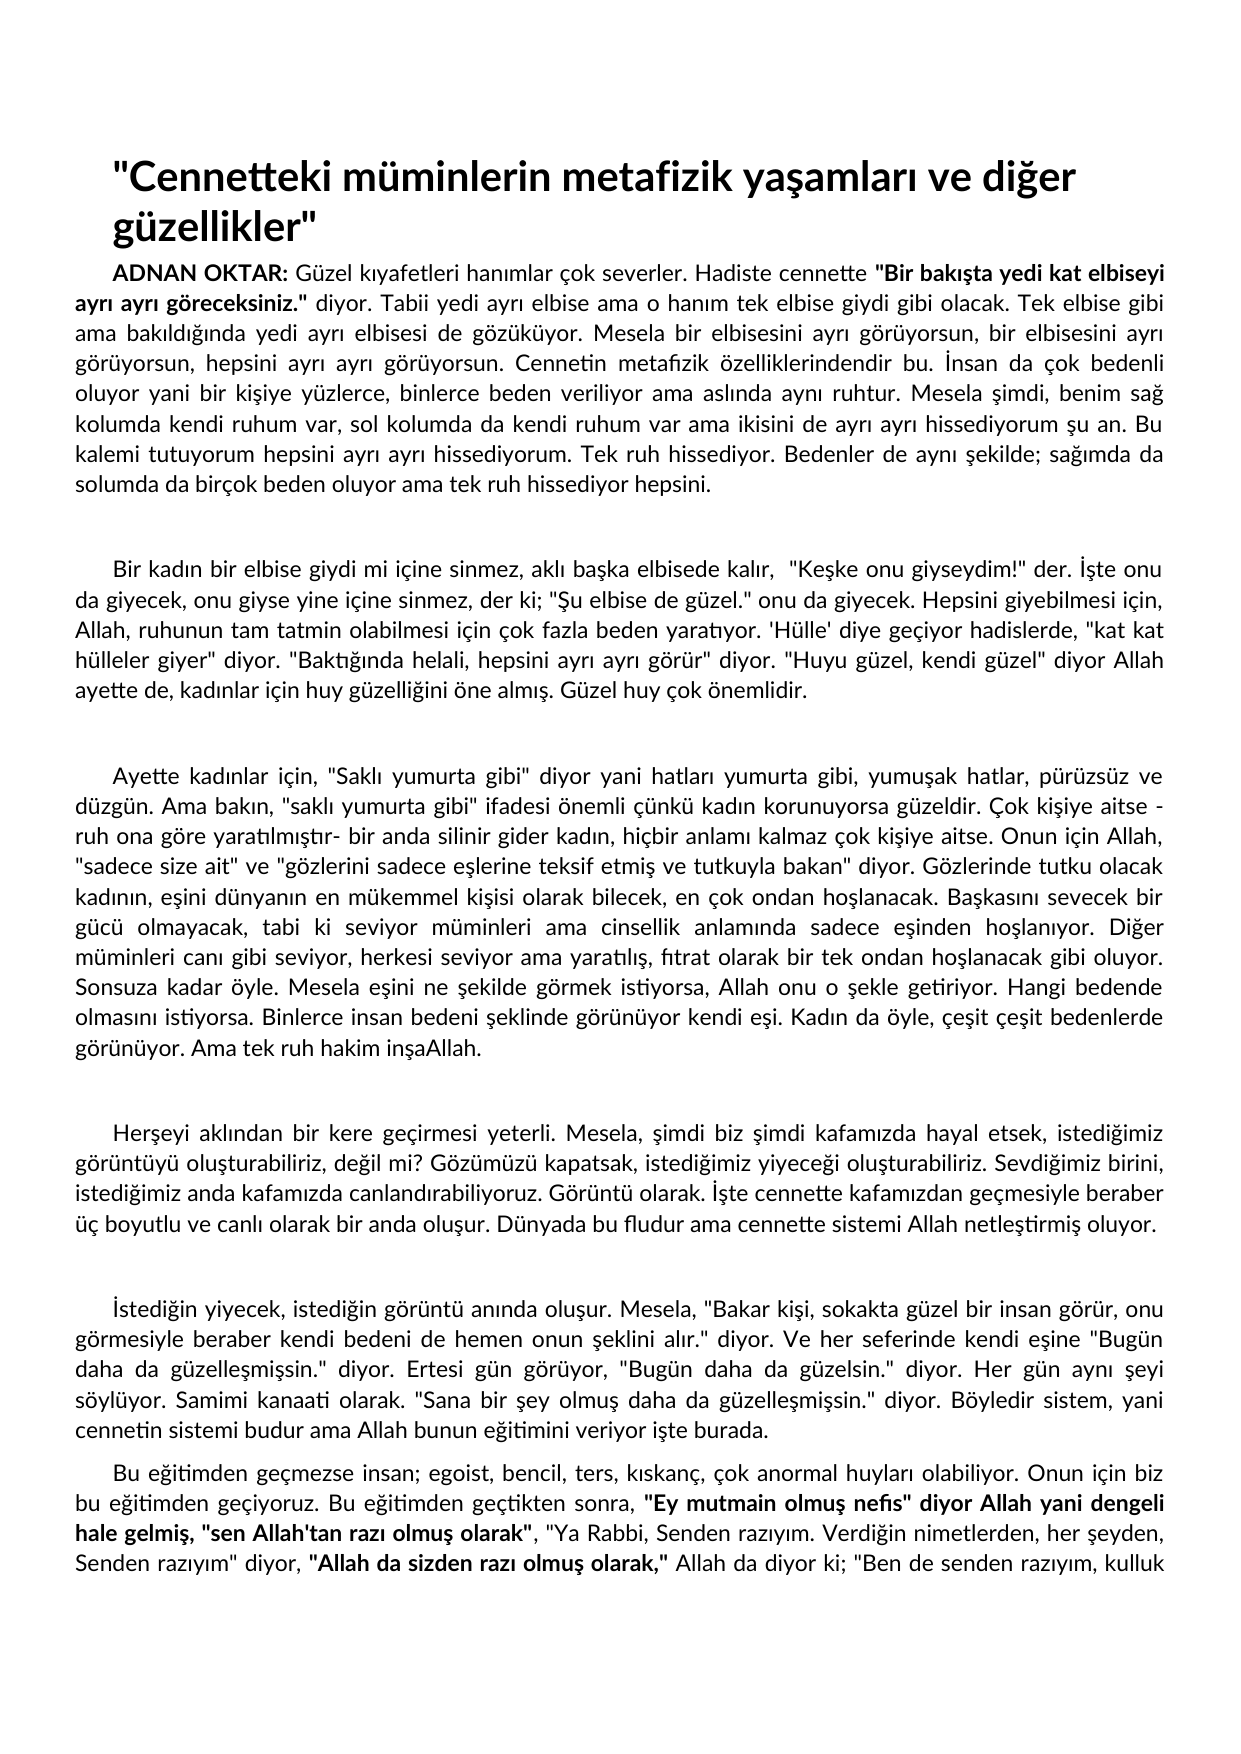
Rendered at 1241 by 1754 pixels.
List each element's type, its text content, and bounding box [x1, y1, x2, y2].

text ADNAN OKTAR: Güzel kıyafetleri hanımlar çok severler. Hadiste cennette "Bir bakışta yedi kat elbiseyi ayrı ayrı göreceksiniz." diyor. Tabii yedi ayrı elbise ama o hanım tek elbise giydi gibi olacak. Tek elbise gibi ama bakıldığında yedi ayrı elbisesi de gözüküyor. Mesela bir elbisesini ayrı görüyorsun, bir elbisesini ayrı görüyorsun, hepsini ayrı ayrı görüyorsun. Cennetin metafizik özelliklerindendir bu. İnsan da çok bedenli oluyor yani bir kişiye yüzlerce, binlerce beden veriliyor ama aslında aynı ruhtur. Mesela şimdi, benim sağ kolumda kendi ruhum var, sol kolumda da kendi ruhum var ama ikisini de ayrı ayrı hissediyorum şu an. Bu kalemi tutuyorum hepsini ayrı ayrı hissediyorum. Tek ruh hissediyor. Bedenler de aynı şekilde; sağımda da solumda da birçok beden oluyor ama tek ruh hissediyor hepsini. [75, 258, 1165, 497]
text Bir kadın bir elbise giydi mi içine sinmez, aklı başka elbisede kalır, "Keşke onu giyseydim!" der. İşte onu da giyecek, onu giyse yine içine sinmez, der ki; "Şu elbise de güzel." onu da giyecek. Hepsini giyebilmesi için, Allah, ruhunun tam tatmin olabilmesi için çok fazla beden yaratıyor. 'Hülle' diye geçiyor hadislerde, "kat kat hülleler giyer" diyor. "Baktığında helali, hepsini ayrı ayrı görür" diyor. "Huyu güzel, kendi güzel" diyor Allah ayette de, kadınlar için huy güzelliğini öne almış. Güzel huy çok önemlidir. [75, 555, 1165, 703]
subtitle "Cennetteki müminlerin metafizik yaşamları ve diğer güzellikler" [112, 150, 1165, 250]
text Herşeyi aklından bir kere geçirmesi yeterli. Mesela, şimdi biz şimdi kafamızda hayal etsek, istediğimiz görüntüyü oluşturabiliriz, değil mi? Gözümüzü kapatsak, istediğimiz yiyeceği oluşturabiliriz. Sevdiğimiz birini, istediğimiz anda kafamızda canlandırabiliyoruz. Görüntü olarak. İşte cennette kafamızdan geçmesiyle beraber üç boyutlu ve canlı olarak bir anda oluşur. Dünyada bu fludur ama cennette sistemi Allah netleştirmiş oluyor. [75, 1119, 1165, 1237]
text Bu eğitimden geçmezse insan; egoist, bencil, ters, kıskanç, çok anormal huyları olabiliyor. Onun için biz bu eğitimden geçiyoruz. Bu eğitimden geçtikten sonra, "Ey mutmain olmuş nefis" diyor Allah yani dengeli hale gelmiş, "sen Allah'tan razı olmuş olarak", "Ya Rabbi, Senden razıyım. Verdiğin nimetlerden, her şeyden, Senden razıyım" diyor, "Allah da sizden razı olmuş olarak," Allah da diyor ki; "Ben de senden razıyım, kulluk [75, 1458, 1165, 1576]
text Ayette kadınlar için, "Saklı yumurta gibi" diyor yani hatları yumurta gibi, yumuşak hatlar, pürüzsüz ve düzgün. Ama bakın, "saklı yumurta gibi" ifadesi önemli çünkü kadın korunuyorsa güzeldir. Çok kişiye aitse -ruh ona göre yaratılmıştır- bir anda silinir gider kadın, hiçbir anlamı kalmaz çok kişiye aitse. Onun için Allah, "sadece size ait" ve "gözlerini sadece eşlerine teksif etmiş ve tutkuyla bakan" diyor. Gözlerinde tutku olacak kadının, eşini dünyanın en mükemmel kişisi olarak bilecek, en çok ondan hoşlanacak. Başkasını sevecek bir gücü olmayacak, tabi ki seviyor müminleri ama cinsellik anlamında sadece eşinden hoşlanıyor. Diğer müminleri canı gibi seviyor, herkesi seviyor ama yaratılış, fıtrat olarak bir tek ondan hoşlanacak gibi oluyor. Sonsuza kadar öyle. Mesela eşini ne şekilde görmek istiyorsa, Allah onu o şekle getiriyor. Hangi bedende olmasını istiyorsa. Binlerce insan bedeni şeklinde görünüyor kendi eşi. Kadın da öyle, çeşit çeşit bedenlerde görünüyor. Ama tek ruh hakim inşaAllah. [75, 761, 1165, 1061]
text İstediğin yiyecek, istediğin görüntü anında oluşur. Mesela, "Bakar kişi, sokakta güzel bir insan görür, onu görmesiyle beraber kendi bedeni de hemen onun şeklini alır." diyor. Ve her seferinde kendi eşine "Bugün daha da güzelleşmişsin." diyor. Ertesi gün görüyor, "Bugün daha da güzelsin." diyor. Her gün aynı şeyi söylüyor. Samimi kanaati olarak. "Sana bir şey olmuş daha da güzelleşmişsin." diyor. Böyledir sistem, yani cennetin sistemi budur ama Allah bunun eğitimini veriyor işte burada. [75, 1295, 1165, 1443]
